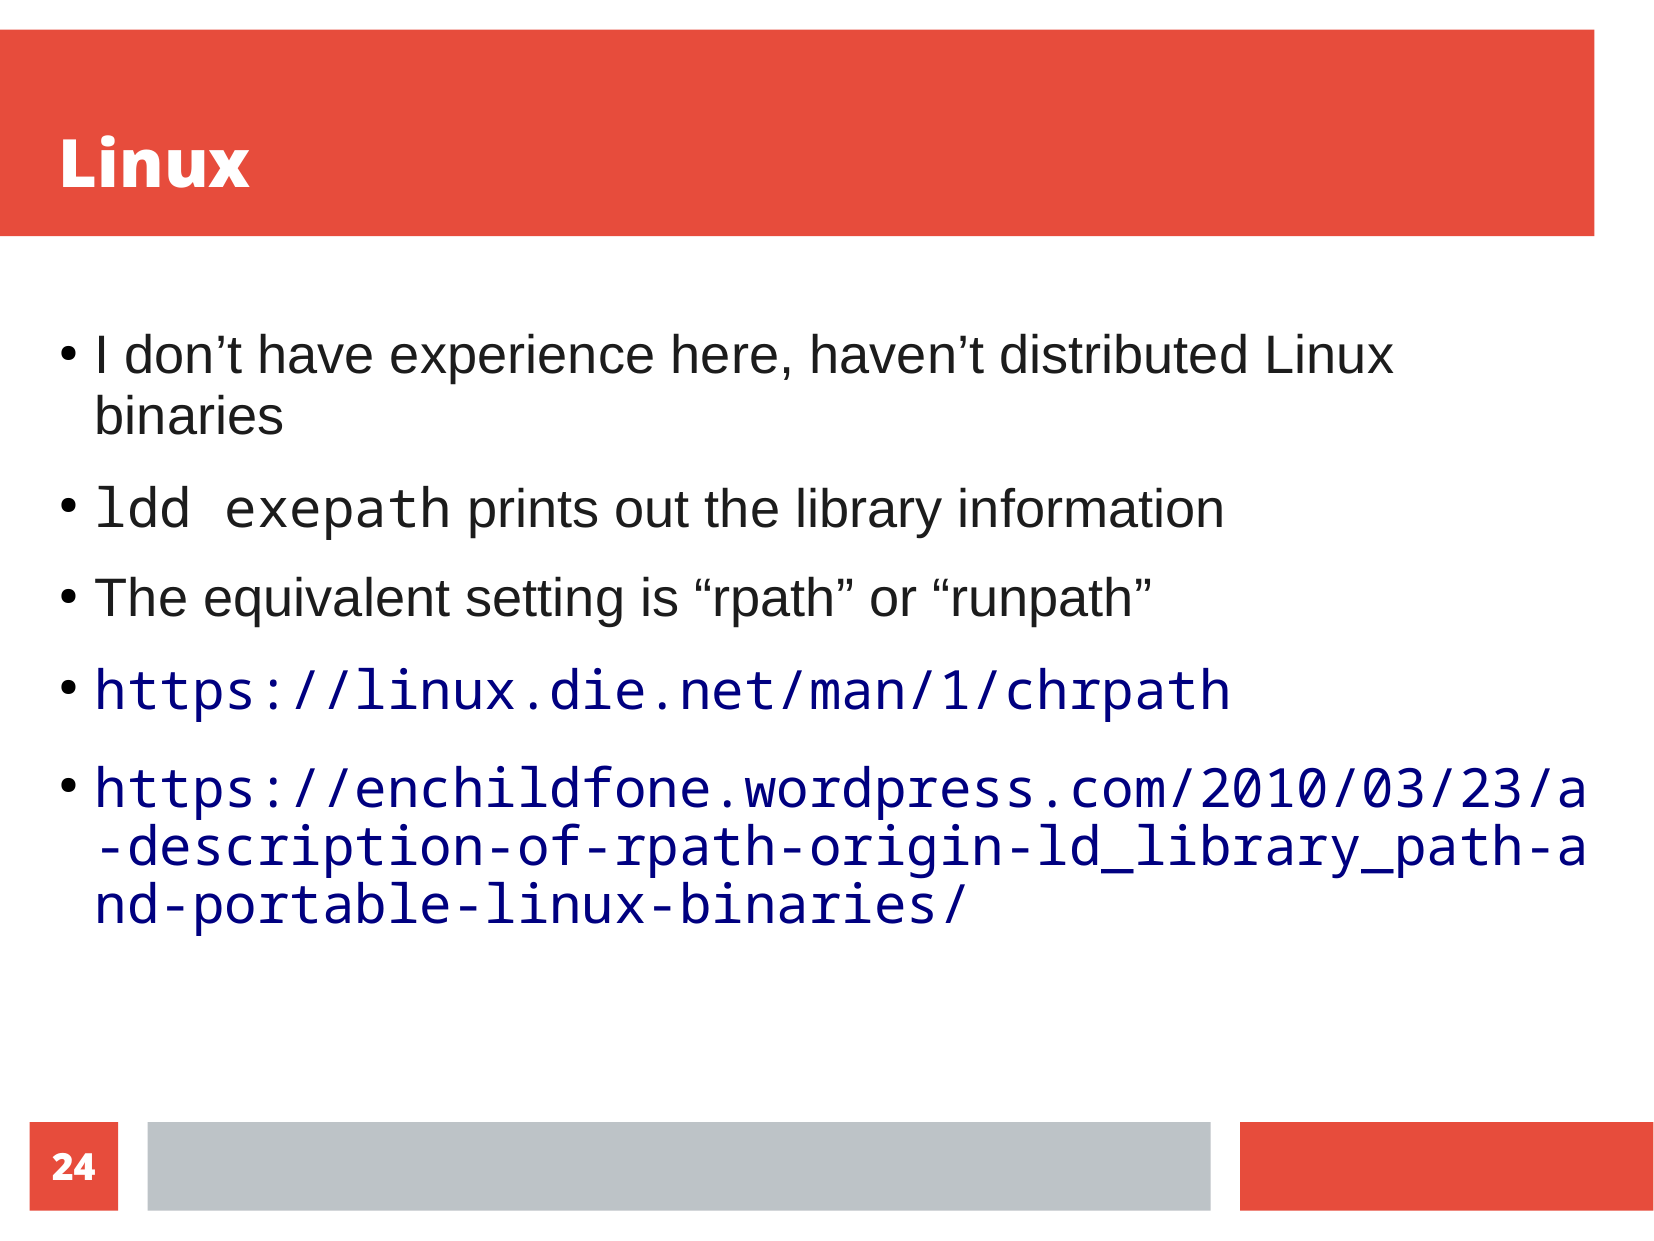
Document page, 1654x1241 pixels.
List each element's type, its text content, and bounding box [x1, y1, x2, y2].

title Linux [59, 59, 1595, 207]
list I don’t have experience here, haven’t distributed Linux binaries ldd exepath prints out the library information The equivalent setting is “rpath” or “runpath” https://linux.die.net/man/1/chrpath https://enchildfone.wordpress.com/2010/03/23/a-description-of-rpath-origin-ld_library_path-and-portable-linux-binaries/ [59, 324, 1591, 1093]
